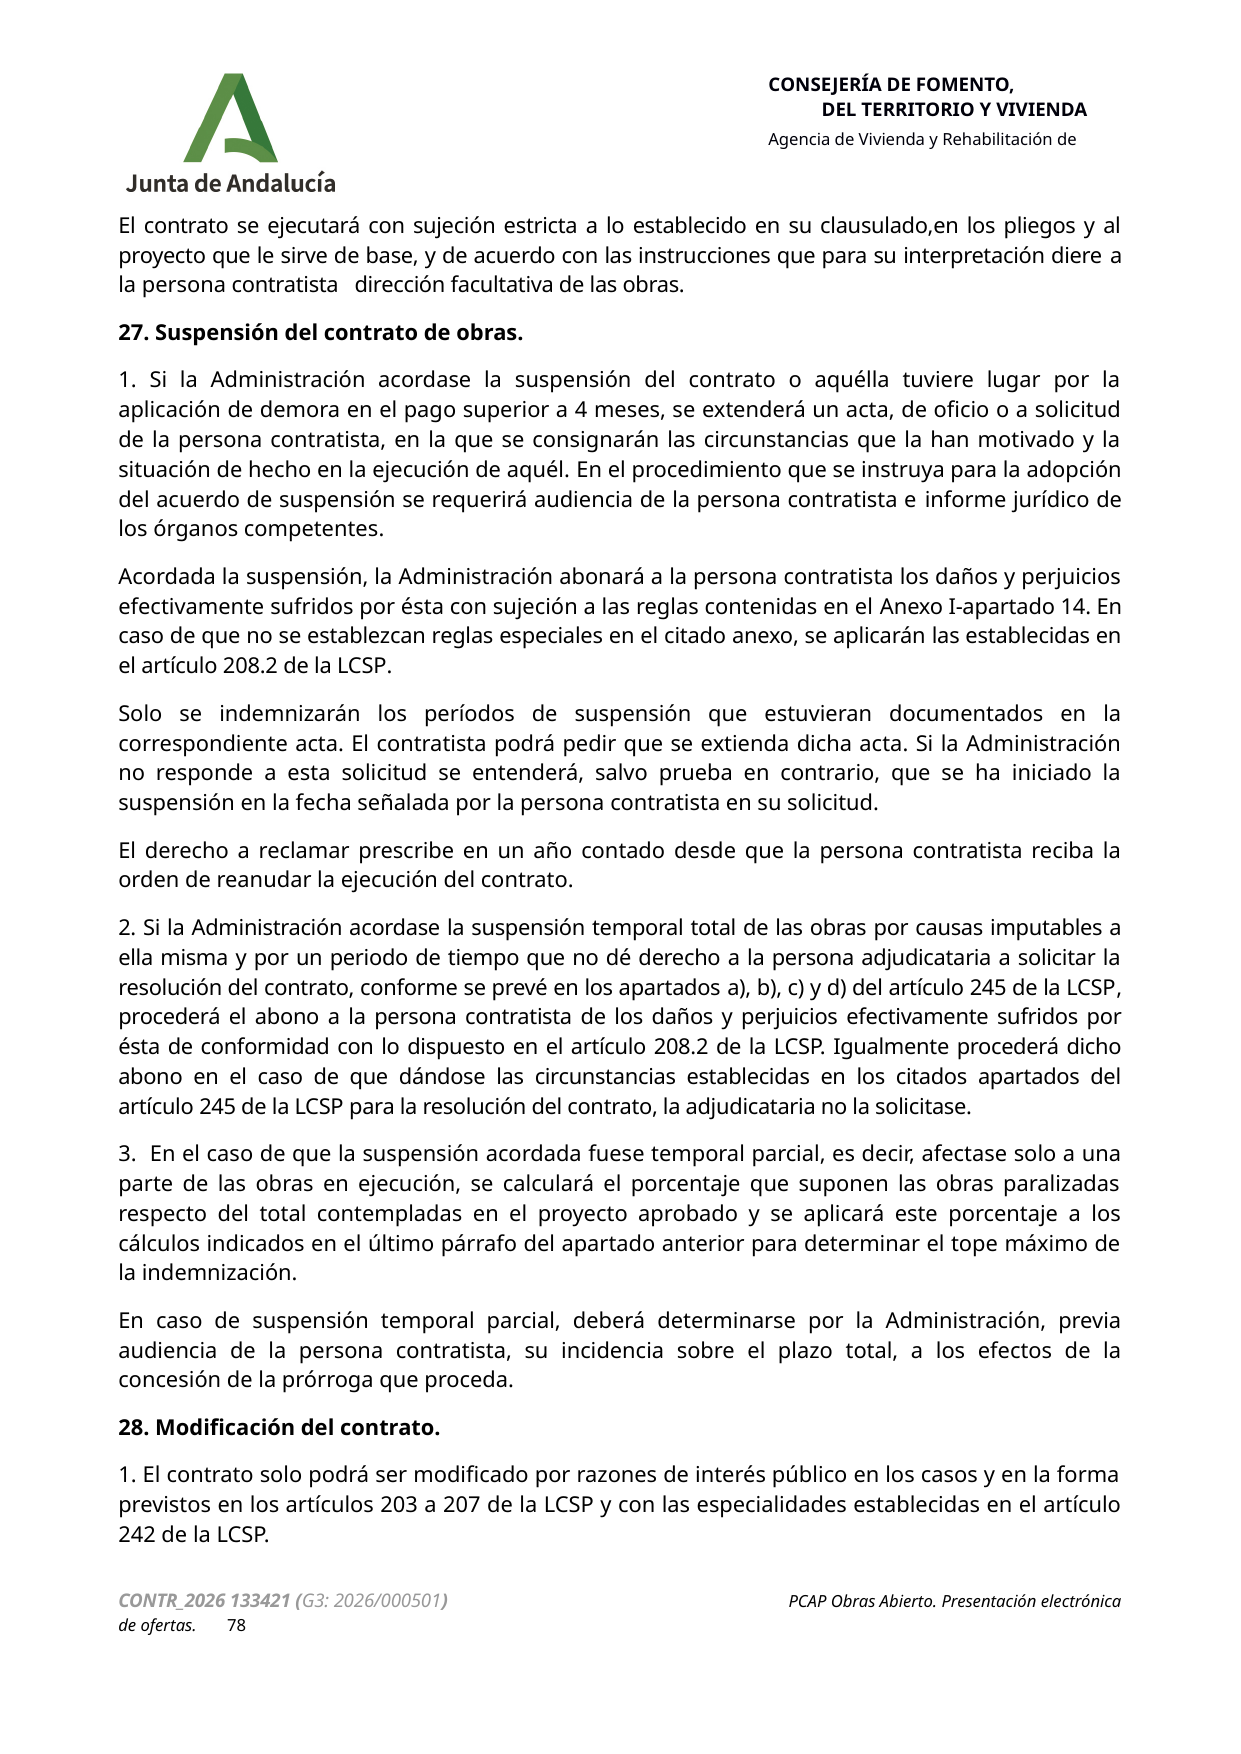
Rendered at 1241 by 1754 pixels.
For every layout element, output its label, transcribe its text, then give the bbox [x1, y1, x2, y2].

subtitle 28. Modificación del contrato. [118, 1412, 1122, 1442]
text El derecho a reclamar prescribe en un año contado desde que la persona contratista reciba la orden de reanudar la ejecución del contrato. [118, 834, 1122, 894]
text 1. El contrato solo podrá ser modificado por razones de interés público en los casos y en la forma previstos en los artículos 203 a 207 de la LCSP y con las especialidades establecidas en el artículo 242 de la LCSP. [118, 1459, 1122, 1549]
text Solo se indemnizarán los períodos de suspensión que estuvieran documentados en la correspondiente acta. El contratista podrá pedir que se extienda dicha acta. Si la Administración no responde a esta solicitud se entenderá, salvo prueba en contrario, que se ha iniciado la suspensión en la fecha señalada por la persona contratista en su solicitud. [118, 698, 1122, 817]
text El contrato se ejecutará con sujeción estricta a lo establecido en su clausulado,en los pliegos y al proyecto que le sirve de base, y de acuerdo con las instrucciones que para su interpretación diere a la persona contratista dirección facultativa de las obras. [118, 210, 1122, 299]
text En caso de suspensión temporal parcial, deberá determinarse por la Administración, previa audiencia de la persona contratista, su incidencia sobre el plazo total, a los efectos de la concesión de la prórroga que proceda. [118, 1305, 1122, 1394]
text 2. Si la Administración acordase la suspensión temporal total de las obras por causas imputables a ella misma y por un periodo de tiempo que no dé derecho a la persona adjudicataria a solicitar la resolución del contrato, conforme se prevé en los apartados a), b), c) y d) del artículo 245 de la LCSP, procederá el abono a la persona contratista de los daños y perjuicios efectivamente sufridos por ésta de conformidad con lo dispuesto en el artículo 208.2 de la LCSP. Igualmente procederá dicho abono en el caso de que dándose las circunstancias establecidas en los citados apartados del artículo 245 de la LCSP para la resolución del contrato, la adjudicataria no la solicitase. [118, 912, 1122, 1120]
text 3. En el caso de que la suspensión acordada fuese temporal parcial, es decir, afectase solo a una parte de las obras en ejecución, se calculará el porcentaje que suponen las obras paralizadas respecto del total contempladas en el proyecto aprobado y se aplicará este porcentaje a los cálculos indicados en el último párrafo del apartado anterior para determinar el tope máximo de la indemnización. [118, 1138, 1122, 1287]
text Acordada la suspensión, la Administración abonará a la persona contratista los daños y perjuicios efectivamente sufridos por ésta con sujeción a las reglas contenidas en el Anexo I-apartado 14. En caso de que no se establezcan reglas especiales en el citado anexo, se aplicarán las establecidas en el artículo 208.2 de la LCSP. [118, 561, 1122, 680]
subtitle 27. Suspensión del contrato de obras. [118, 317, 1122, 347]
text 1. Si la Administración acordase la suspensión del contrato o aquélla tuviere lugar por la aplicación de demora en el pago superior a 4 meses, se extenderá un acta, de oficio o a solicitud de la persona contratista, en la que se consignarán las circunstancias que la han motivado y la situación de hecho en la ejecución de aquél. En el procedimiento que se instruya para la adopción del acuerdo de suspensión se requerirá audiencia de la persona contratista e informe jurídico de los órganos competentes. [118, 364, 1122, 543]
picture [106, 57, 355, 208]
